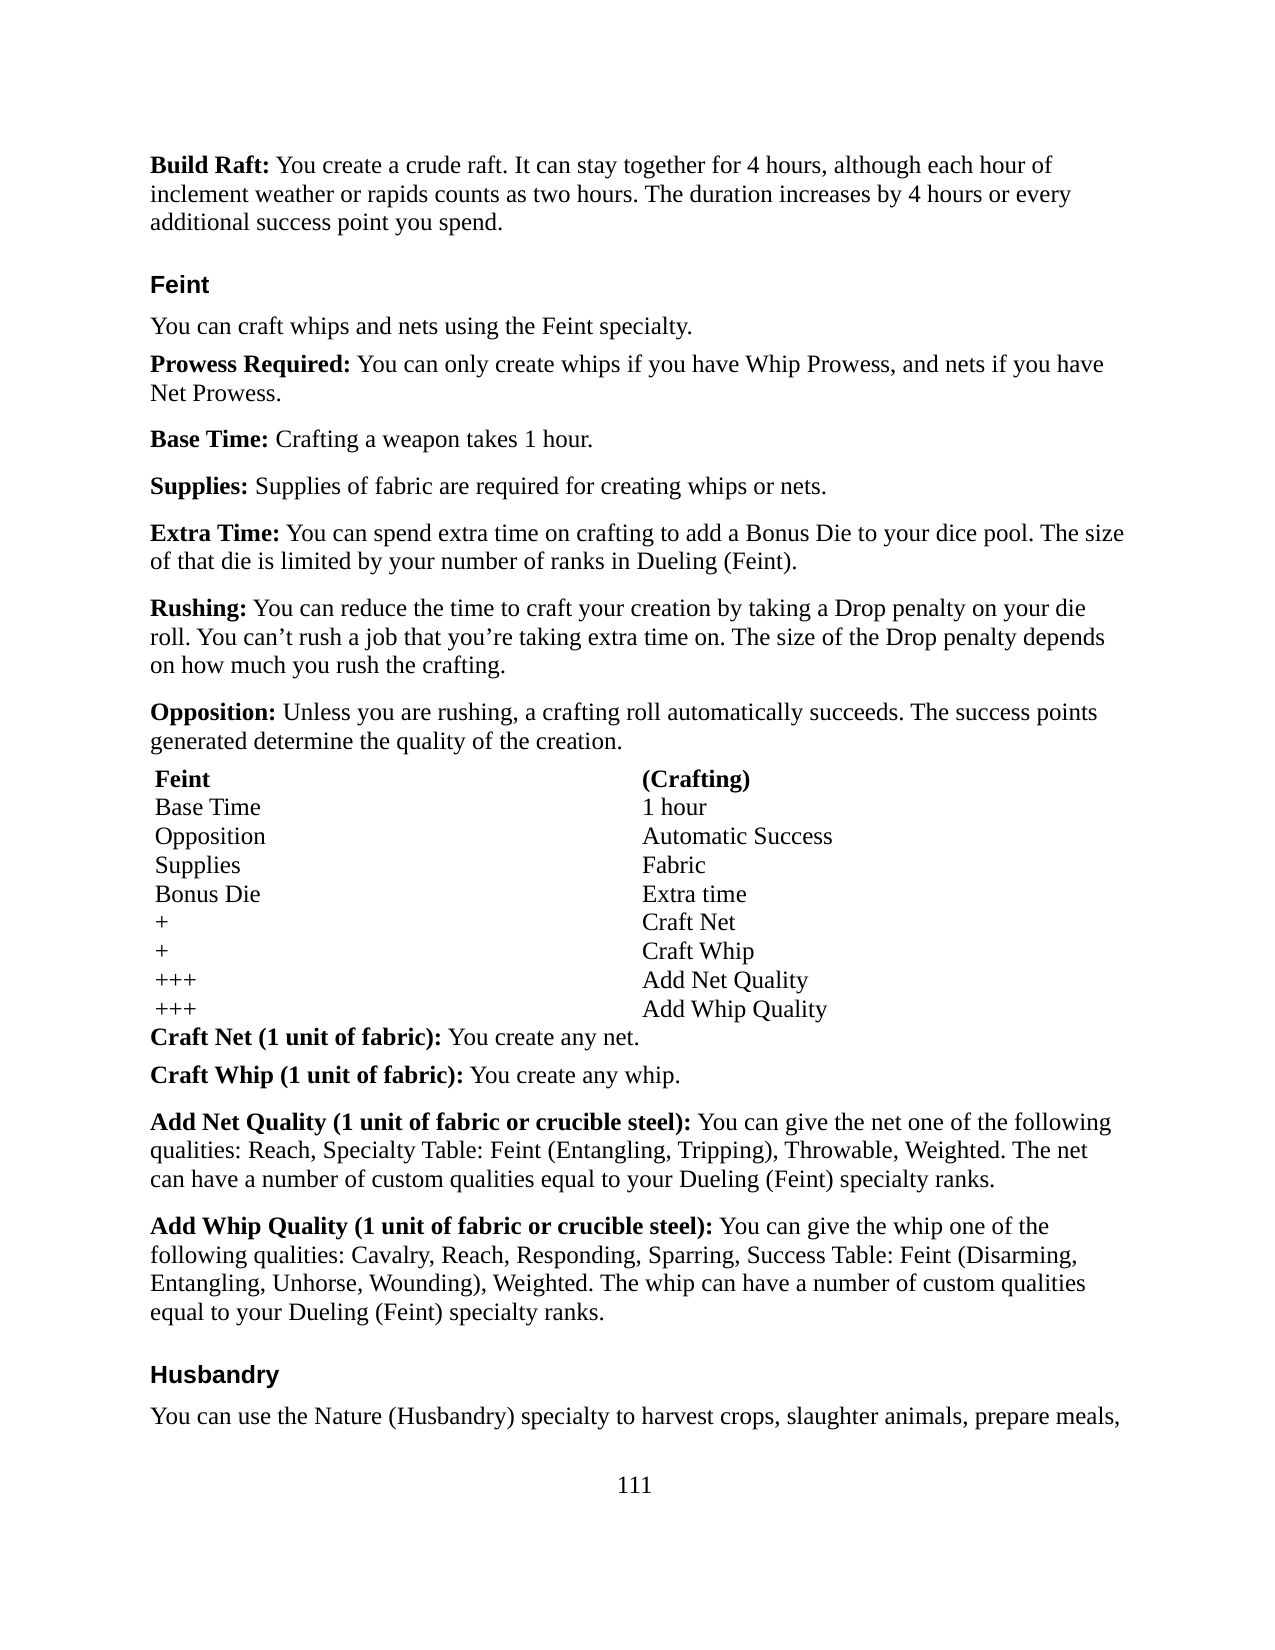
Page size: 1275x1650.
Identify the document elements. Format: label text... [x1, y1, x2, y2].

table_cell Base Time [150, 793, 637, 821]
text Add Whip Quality (1 unit of fabric or crucible steel): You can give the whip one of the following qualities: Cavalry, Reach, Responding, Sparring, Success Table: Feint (Disarming, Entangling, Unhorse, Wounding), Weighted. The whip can have a number of custom qualities equal to your Dueling (Feint) specialty ranks. [150, 1211, 1125, 1326]
table_cell Supplies [150, 850, 637, 879]
table_header Feint [150, 764, 637, 792]
table_cell Fabric [638, 850, 1125, 879]
text Add Net Quality (1 unit of fabric or crucible steel): You can give the net one of the following qualities: Reach, Specialty Table: Feint (Entangling, Tripping), Throwable, Weighted. The net can have a number of custom qualities equal to your Dueling (Feint) specialty ranks. [150, 1107, 1125, 1193]
table_header (Crafting) [638, 764, 1125, 792]
table_cell + [150, 908, 637, 936]
text Opposition: Unless you are rushing, a crafting roll automatically succeeds. The success points generated determine the quality of the creation. [150, 697, 1125, 755]
table_cell +++ [150, 994, 637, 1022]
table_cell Extra time [638, 879, 1125, 907]
table_cell Craft Whip [638, 936, 1125, 965]
table_cell 1 hour [638, 793, 1125, 821]
text Build Raft: You create a crude raft. It can stay together for 4 hours, although each hour of inclement weather or rapids counts as two hours. The duration increases by 4 hours or every additional success point you spend. [150, 150, 1125, 236]
subtitle Feint [150, 270, 1125, 299]
table_cell Add Net Quality [638, 965, 1125, 994]
text Rushing: You can reduce the time to craft your creation by taking a Drop penalty on your die roll. You can’t rush a job that you’re taking extra time on. The size of the Drop penalty depends on how much you rush the crafting. [150, 593, 1125, 679]
table_cell Opposition [150, 821, 637, 850]
subtitle Husbandry [150, 1360, 1125, 1388]
text Prowess Required: You can only create whips if you have Whip Prowess, and nets if you have Net Prowess. [150, 349, 1125, 406]
text Supplies: Supplies of fabric are required for creating whips or nets. [150, 471, 1125, 500]
table_cell Bonus Die [150, 879, 637, 907]
text You can use the Nature (Husbandry) specialty to harvest crops, slaughter animals, prepare meals, [150, 1401, 1125, 1430]
table_cell Craft Net [638, 908, 1125, 936]
table_cell + [150, 936, 637, 965]
text Craft Whip (1 unit of fabric): You create any whip. [150, 1060, 1125, 1089]
text Base Time: Crafting a weapon takes 1 hour. [150, 424, 1125, 453]
table_cell +++ [150, 965, 637, 994]
text You can craft whips and nets using the Feint specialty. [150, 311, 1125, 340]
table_cell Add Whip Quality [638, 994, 1125, 1022]
table_cell Automatic Success [638, 821, 1125, 850]
text Extra Time: You can spend extra time on crafting to add a Bonus Die to your dice pool. The size of that die is limited by your number of ranks in Dueling (Feint). [150, 518, 1125, 575]
text Craft Net (1 unit of fabric): You create any net. [150, 1022, 1125, 1051]
